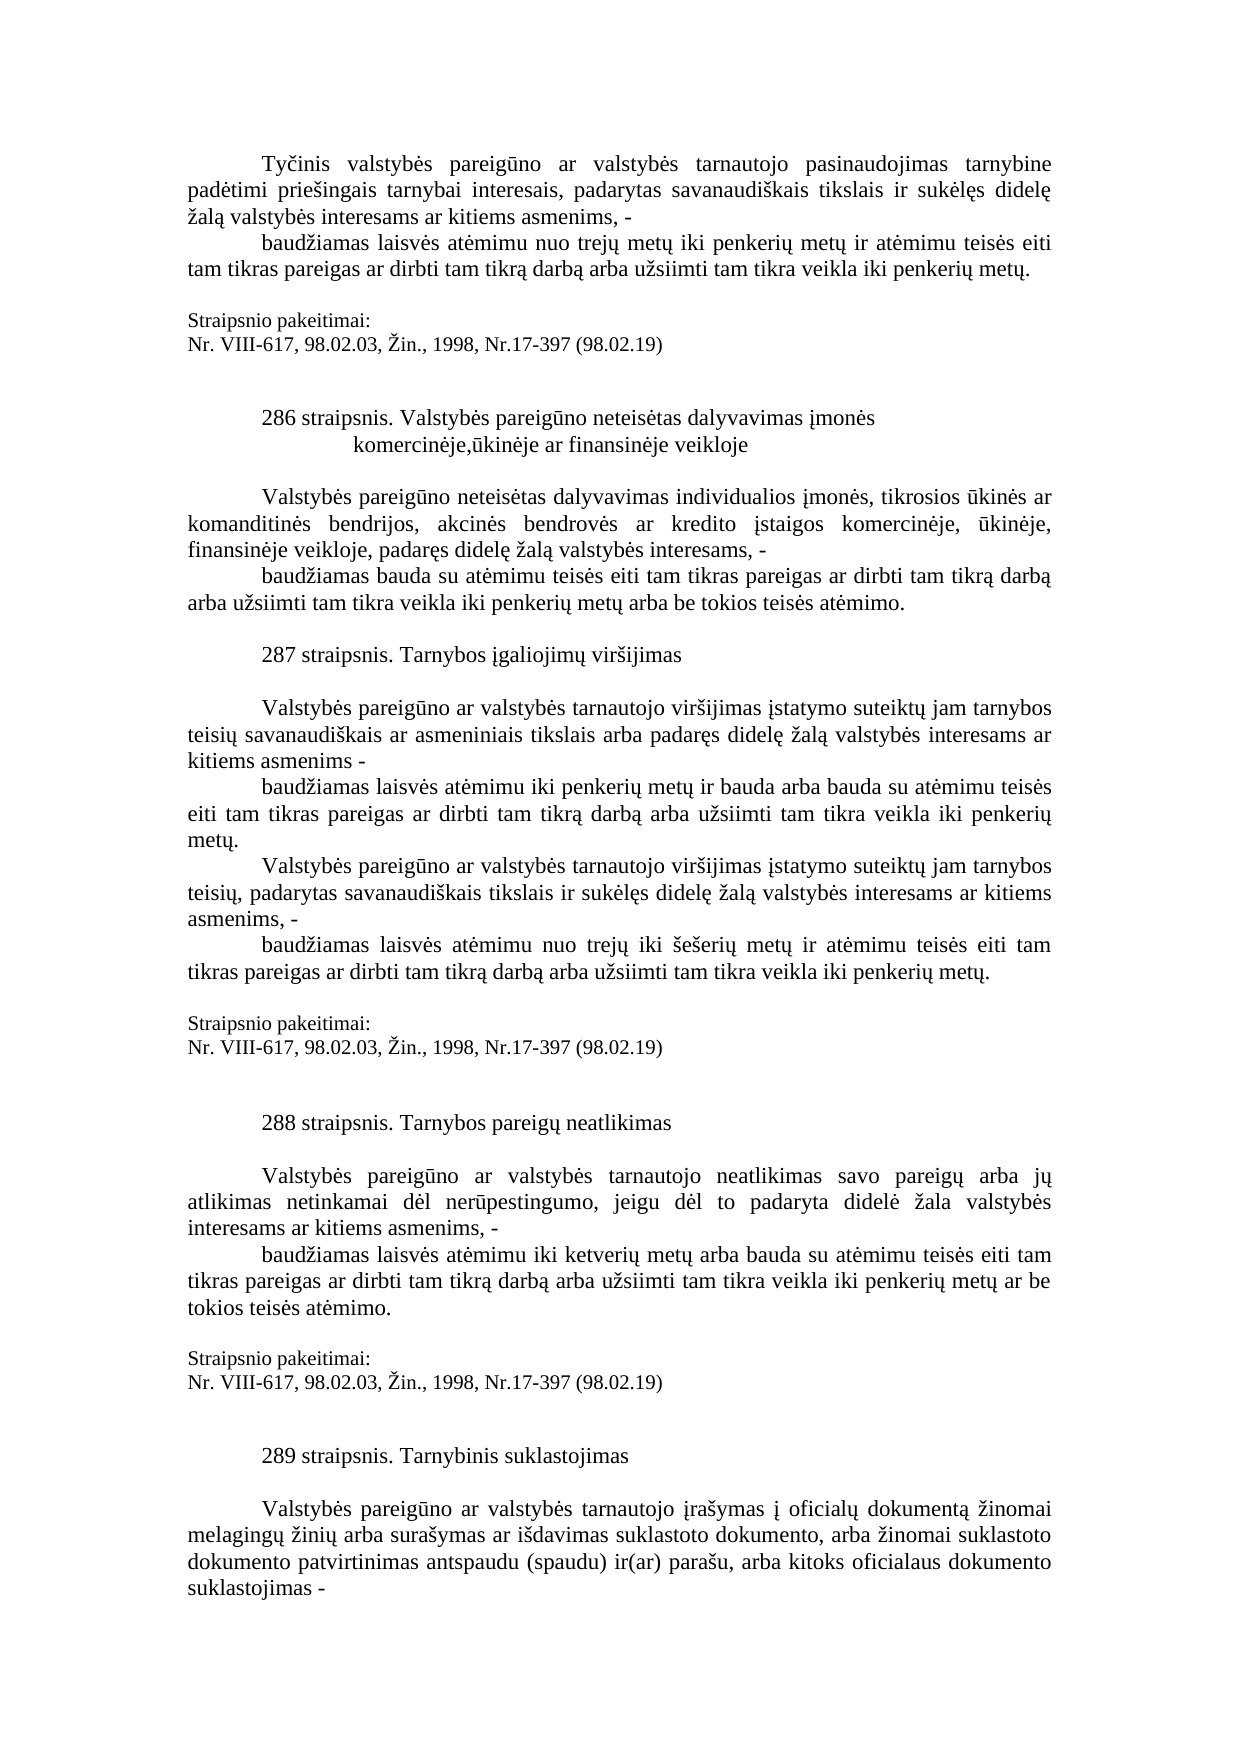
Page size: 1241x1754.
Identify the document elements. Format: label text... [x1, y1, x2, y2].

text baudžiamas laisvės atėmimu iki ketverių metų arba bauda su atėmimu teisės eiti tam tikras pareigas ar dirbti tam tikrą darbą arba užsiimti tam tikra veikla iki penkerių metų ar be tokios teisės atėmimo. [187, 1241, 1053, 1320]
text Valstybės pareigūno neteisėtas dalyvavimas individualios įmonės, tikrosios ūkinės ar komanditinės bendrijos, akcinės bendrovės ar kredito įstaigos komercinėje, ūkinėje, finansinėje veikloje, padaręs didelę žalą valstybės interesams, - [187, 483, 1053, 562]
text Nr. VIII-617, 98.02.03, Žin., 1998, Nr.17-397 (98.02.19) [187, 1370, 1053, 1394]
text Valstybės pareigūno ar valstybės tarnautojo neatlikimas savo pareigų arba jų atlikimas netinkamai dėl nerūpestingumo, jeigu dėl to padaryta didelė žala valstybės interesams ar kitiems asmenims, - [187, 1162, 1053, 1241]
text baudžiamas laisvės atėmimu iki penkerių metų ir bauda arba bauda su atėmimu teisės eiti tam tikras pareigas ar dirbti tam tikrą darbą arba užsiimti tam tikra veikla iki penkerių metų. [187, 773, 1053, 852]
text Valstybės pareigūno ar valstybės tarnautojo įrašymas į oficialų dokumentą žinomai melagingų žinių arba surašymas ar išdavimas suklastoto dokumento, arba žinomai suklastoto dokumento patvirtinimas antspaudu (spaudu) ir(ar) parašu, arba kitoks oficialaus dokumento suklastojimas - [187, 1495, 1053, 1601]
text baudžiamas laisvės atėmimu nuo trejų metų iki penkerių metų ir atėmimu teisės eiti tam tikras pareigas ar dirbti tam tikrą darbą arba užsiimti tam tikra veikla iki penkerių metų. [187, 229, 1053, 282]
text 287 straipsnis. Tarnybos įgaliojimų viršijimas [206, 642, 1053, 668]
text 289 straipsnis. Tarnybinis suklastojimas [207, 1442, 1053, 1469]
text Straipsnio pakeitimai: [187, 308, 1053, 332]
text Tyčinis valstybės pareigūno ar valstybės tarnautojo pasinaudojimas tarnybine padėtimi priešingais tarnybai interesais, padarytas savanaudiškais tikslais ir sukėlęs didelę žalą valstybės interesams ar kitiems asmenims, - [187, 150, 1053, 229]
text baudžiamas laisvės atėmimu nuo trejų iki šešerių metų ir atėmimu teisės eiti tam tikras pareigas ar dirbti tam tikrą darbą arba užsiimti tam tikra veikla iki penkerių metų. [187, 931, 1053, 984]
text 288 straipsnis. Tarnybos pareigų neatlikimas [207, 1109, 1053, 1135]
text Valstybės pareigūno ar valstybės tarnautojo viršijimas įstatymo suteiktų jam tarnybos teisių savanaudiškais ar asmeniniais tikslais arba padaręs didelę žalą valstybės interesams ar kitiems asmenims - [187, 694, 1053, 773]
text 286 straipsnis. Valstybės pareigūno neteisėtas dalyvavimas įmonės [261, 404, 1053, 431]
text Nr. VIII-617, 98.02.03, Žin., 1998, Nr.17-397 (98.02.19) [187, 1034, 1053, 1059]
text Straipsnio pakeitimai: [187, 1011, 1053, 1034]
text baudžiamas bauda su atėmimu teisės eiti tam tikras pareigas ar dirbti tam tikrą darbą arba užsiimti tam tikra veikla iki penkerių metų arba be tokios teisės atėmimo. [187, 562, 1053, 615]
text komercinėje,ūkinėje ar finansinėje veikloje [261, 431, 1053, 457]
text Straipsnio pakeitimai: [187, 1346, 1053, 1370]
text Nr. VIII-617, 98.02.03, Žin., 1998, Nr.17-397 (98.02.19) [187, 332, 1053, 356]
text Valstybės pareigūno ar valstybės tarnautojo viršijimas įstatymo suteiktų jam tarnybos teisių, padarytas savanaudiškais tikslais ir sukėlęs didelę žalą valstybės interesams ar kitiems asmenims, - [187, 852, 1053, 931]
